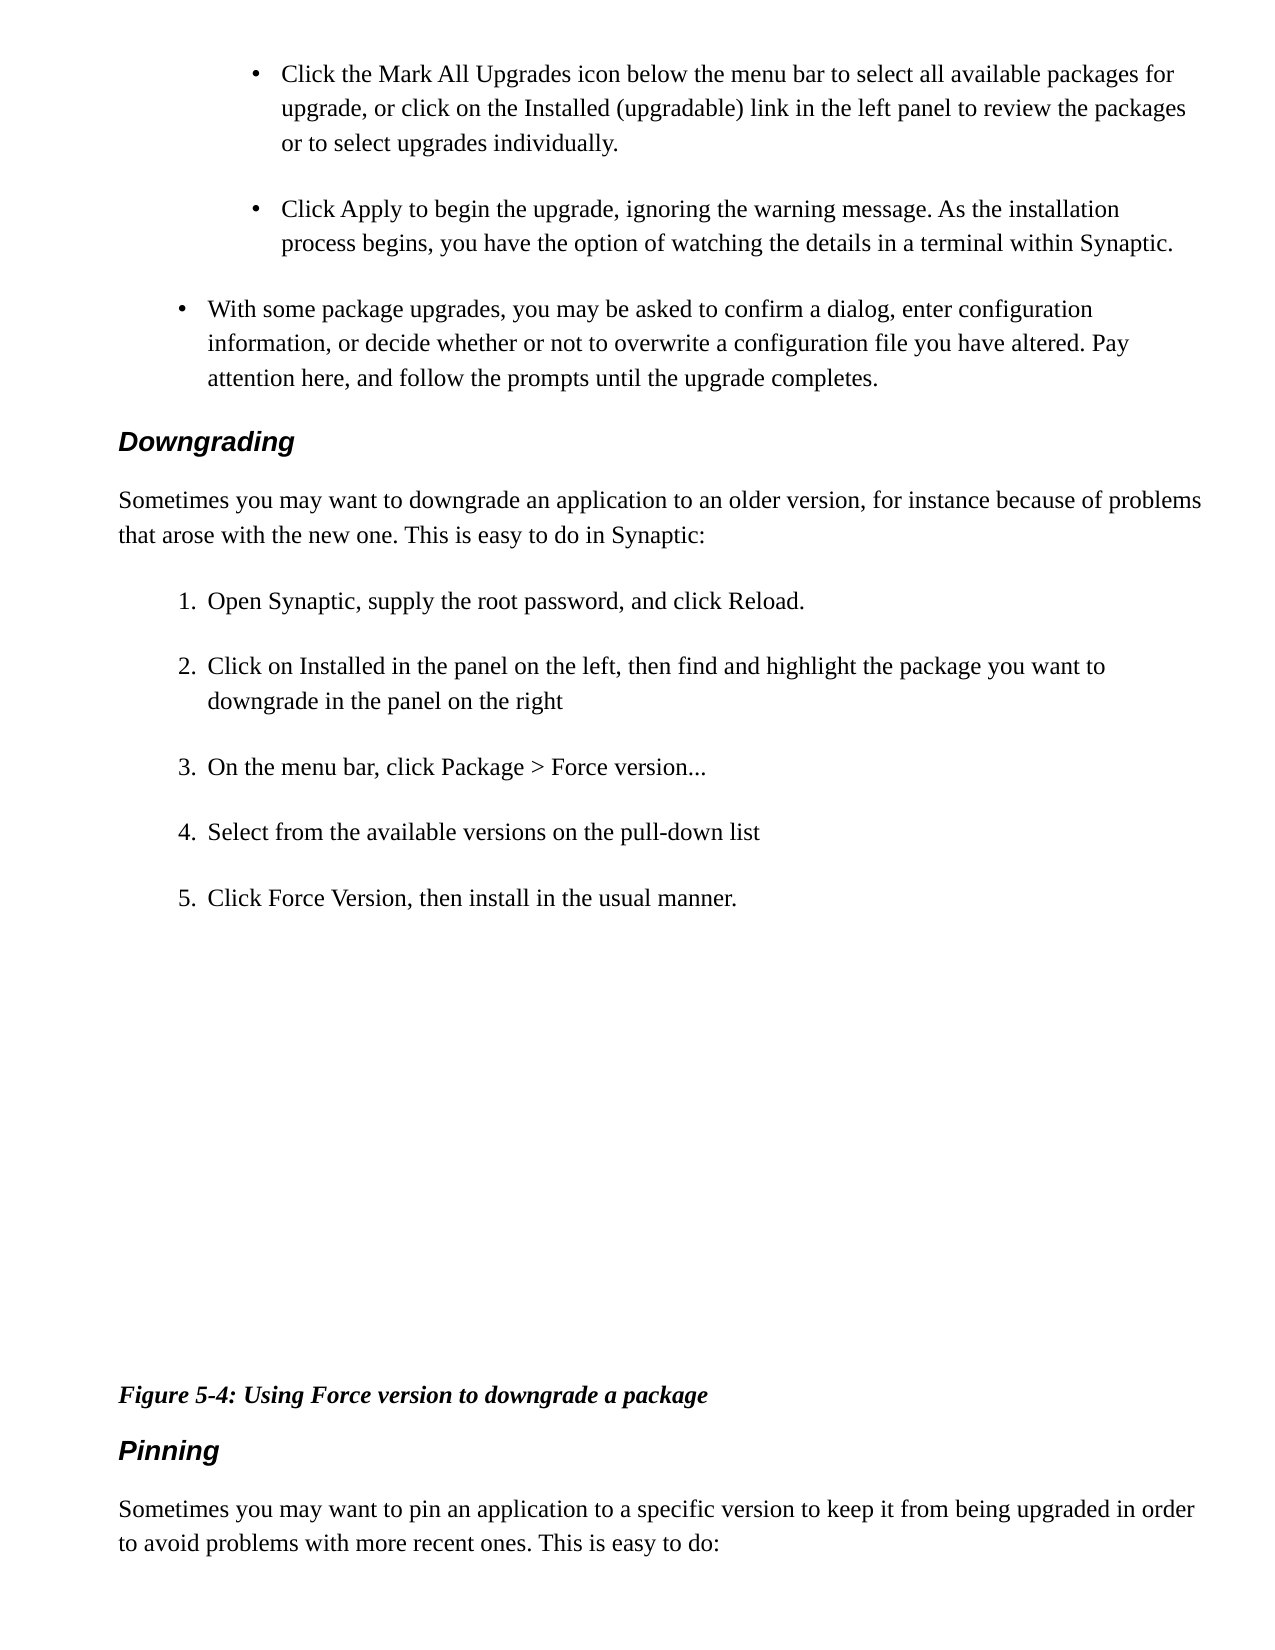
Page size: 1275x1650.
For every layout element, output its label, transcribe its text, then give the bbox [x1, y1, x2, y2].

list Click Force Version, then install in the usual manner. [178, 883, 1200, 912]
subtitle Pinning [118, 1434, 1216, 1466]
list With some package upgrades, you may be asked to confirm a dialog, enter configuration information, or decide whether or not to overwrite a configuration file you have altered. Pay attention here, and follow the prompts until the upgrade completes. [178, 294, 1200, 392]
list Select from the available versions on the pull-down list [178, 817, 1200, 846]
list Click on Installed in the panel on the left, then find and highlight the package you want to downgrade in the panel on the right [178, 651, 1200, 715]
subtitle Downgrading [118, 426, 1216, 457]
list Click Apply to begin the upgrade, ignoring the warning message. As the installation process begins, you have the option of watching the details in a terminal within Synaptic. [252, 194, 1200, 257]
list Click the Mark All Upgrades icon below the menu bar to select all available packages for upgrade, or click on the Installed (upgradable) link in the left panel to review the packages or to select upgrades individually. [252, 59, 1200, 157]
text Sometimes you may want to downgrade an application to an older version, for instance because of problems that arose with the new one. This is easy to do in Synaptic: [118, 486, 1216, 549]
list On the menu bar, click Package > Force version... [178, 752, 1200, 780]
text Figure 5-4: Using Force version to downgrade a package [118, 1380, 1216, 1409]
text Sometimes you may want to pin an application to a specific version to keep it from being upgraded in order to avoid problems with more recent ones. This is easy to do: [118, 1494, 1216, 1557]
list Open Synaptic, supply the root password, and click Reload. [178, 586, 1200, 614]
